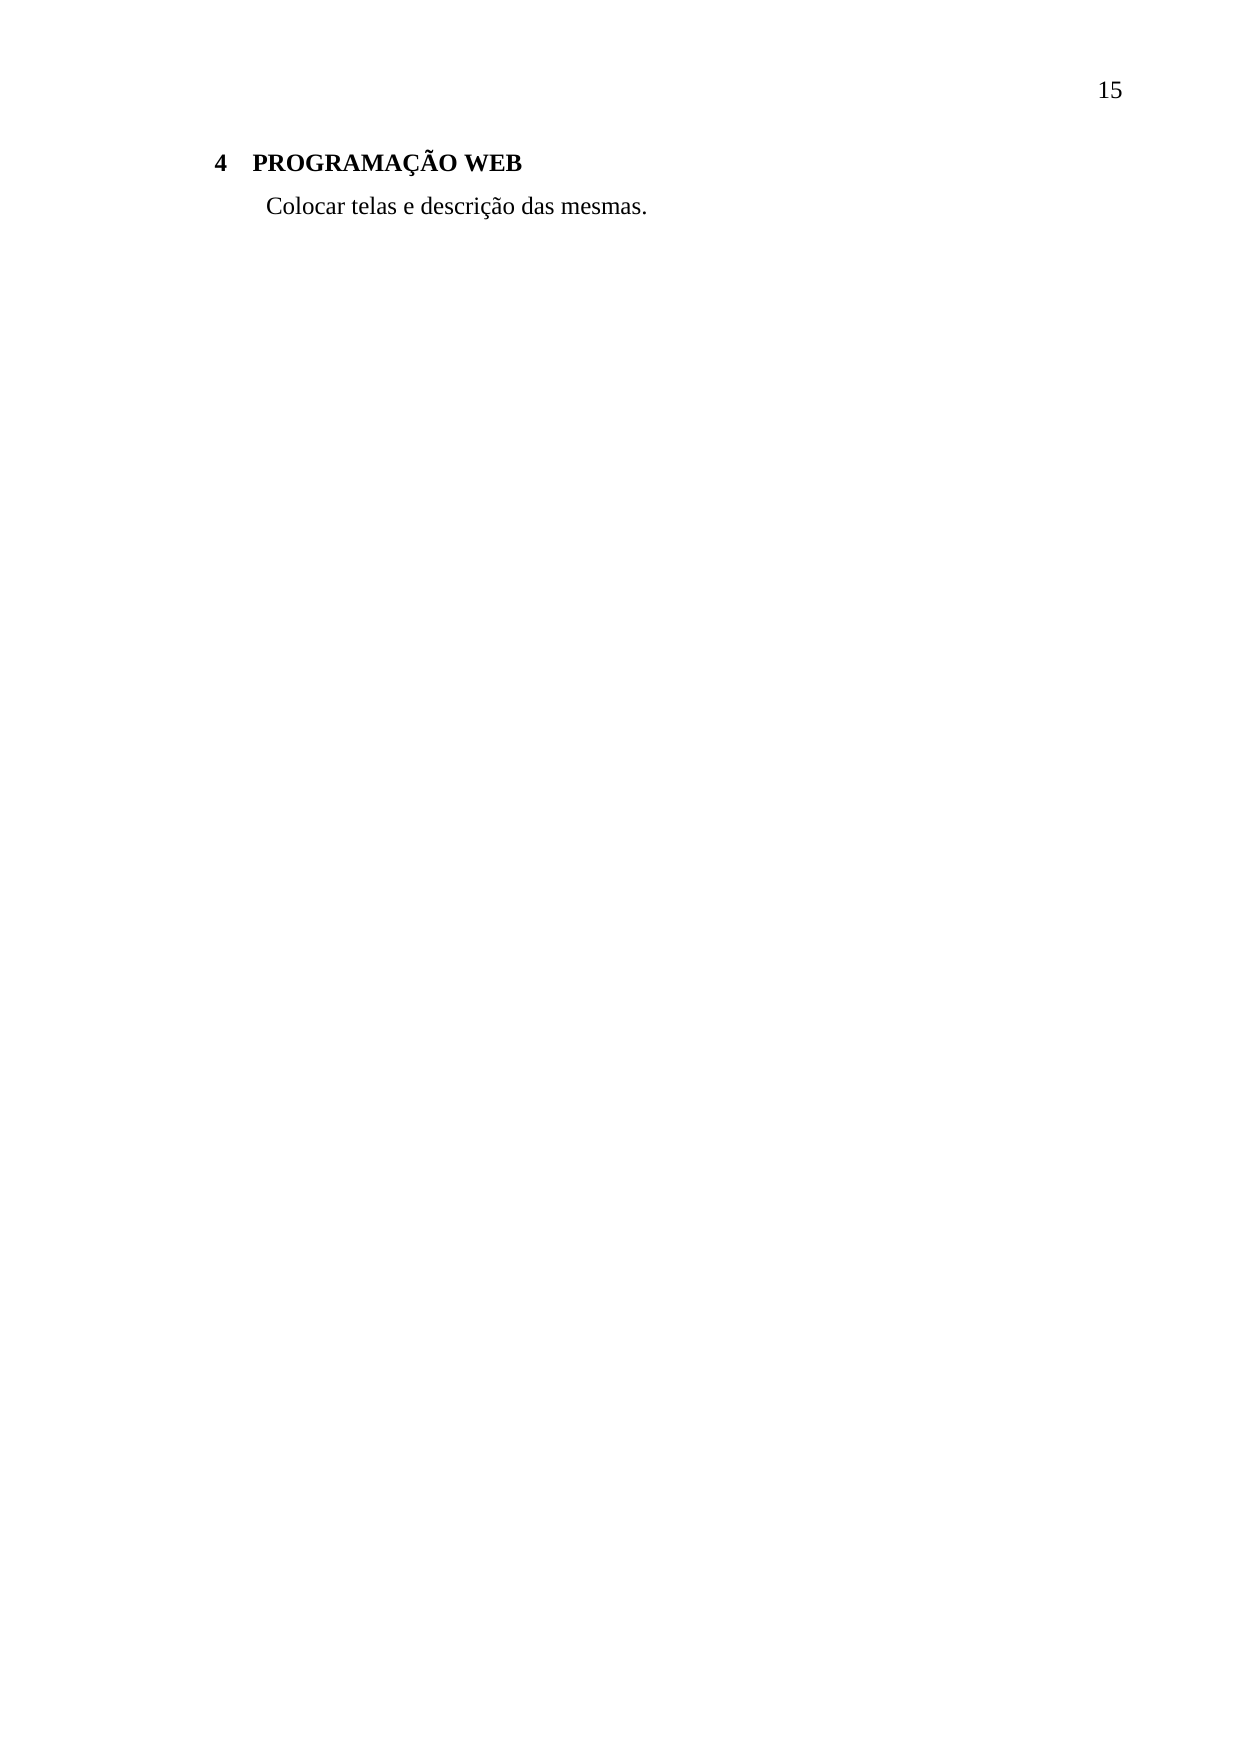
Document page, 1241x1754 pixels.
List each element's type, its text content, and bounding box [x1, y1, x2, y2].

text Colocar telas e descrição das mesmas. [177, 191, 1122, 219]
subtitle PROGRAMAÇÃO WEB [214, 148, 1122, 176]
